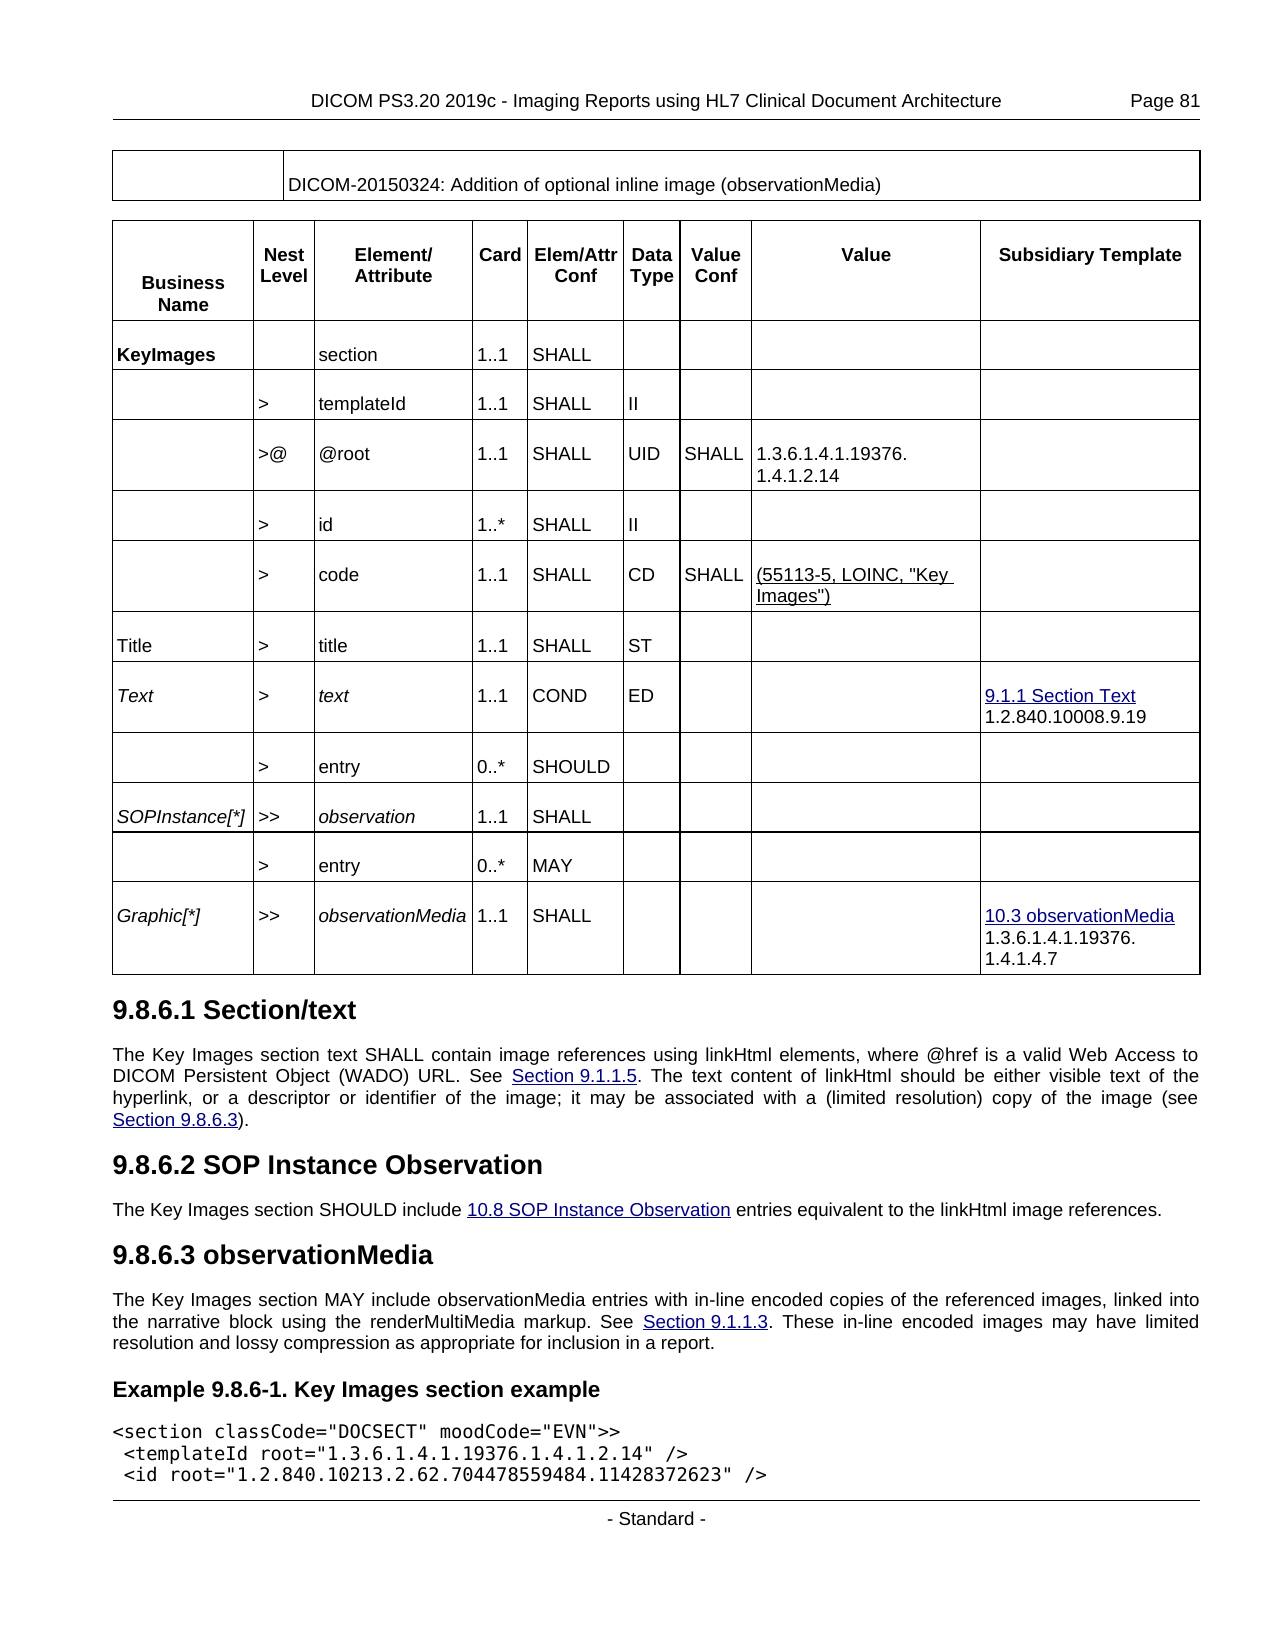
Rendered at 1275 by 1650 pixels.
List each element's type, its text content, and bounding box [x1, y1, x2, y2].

table_header Nest Level [254, 221, 314, 319]
table_cell observation​Media [315, 882, 472, 974]
table_cell SHALL [528, 491, 623, 540]
table_cell 1..1 [473, 321, 527, 369]
table_cell entry [315, 833, 472, 881]
table_cell [752, 783, 980, 831]
table_cell >> [254, 882, 314, 974]
table_cell [752, 321, 980, 369]
table_cell MAY [528, 833, 623, 881]
table_cell 1..1 [473, 662, 527, 732]
table_cell 1..1 [473, 370, 527, 419]
table_cell > [254, 833, 314, 881]
table_cell [981, 541, 1199, 611]
table_cell Key​Images [113, 321, 253, 369]
table_cell [752, 733, 980, 782]
table_cell [681, 783, 751, 831]
table_cell [981, 733, 1199, 782]
table_cell > [254, 662, 314, 732]
table_cell 0..* [473, 833, 527, 881]
table_cell SHALL [528, 541, 623, 611]
table_cell [981, 783, 1199, 831]
table_header Card [473, 221, 527, 319]
table_header Value Conf [681, 221, 751, 319]
table_cell [113, 420, 253, 490]
table_cell [624, 321, 679, 369]
table_cell [981, 370, 1199, 419]
table_cell SHALL [528, 882, 623, 974]
table_cell 0..* [473, 733, 527, 782]
table_cell [254, 321, 314, 369]
table_cell [113, 370, 253, 419]
table_cell > [254, 733, 314, 782]
table_cell 1..1 [473, 420, 527, 490]
table_header Value [752, 221, 980, 319]
table_cell @root [315, 420, 472, 490]
table_cell [113, 151, 283, 200]
table_cell SOPInstance[*] [113, 783, 253, 831]
text <section classCode="DOCSECT" moodCode="EVN">> <templateId root="1.3.6.1.4.1.19376.1.4.1.2.14" /> <id root="1.2.840.10213.2.62.704478559484.11428372623" /> [112, 1421, 1200, 1486]
table_cell [624, 783, 679, 831]
table_cell COND [528, 662, 623, 732]
table_header Subsidiary Template [981, 221, 1199, 319]
table_cell SHALL [681, 541, 751, 611]
table_cell >@ [254, 420, 314, 490]
table_cell [681, 733, 751, 782]
table_cell II [624, 370, 679, 419]
table_cell [681, 833, 751, 881]
table_cell SHOULD [528, 733, 623, 782]
table_cell [113, 833, 253, 881]
table_cell Text [113, 662, 253, 732]
text The Key Images section MAY include observationMedia entries with in-line encoded copies of the referenced images, linked into the narrative block using the renderMultiMedia markup. See Section 9.1.1.3. These in-line encoded images may have limited resolution and lossy compression as appropriate for inclusion in a report. [112, 1289, 1200, 1354]
table_cell [681, 321, 751, 369]
text The Key Images section text SHALL contain image references using linkHtml elements, where @href is a valid Web Access to DICOM Persistent Object (WADO) URL. See Section 9.1.1.5. The text content of linkHtml should be either visible text of the hyperlink, or a descriptor or identifier of the image; it may be associated with a (limited resolution) copy of the image (see Section 9.8.6.3). [112, 1044, 1200, 1130]
table_cell code [315, 541, 472, 611]
table_cell CD [624, 541, 679, 611]
table_cell II [624, 491, 679, 540]
table_cell [113, 733, 253, 782]
table_cell SHALL [528, 321, 623, 369]
table_header Business Name [113, 221, 253, 319]
table_cell SHALL [528, 783, 623, 831]
table_cell [624, 833, 679, 881]
table_cell DICOM-20150324: Addition of optional inline image (observationMedia) [284, 151, 1199, 200]
table_cell [681, 662, 751, 732]
table_cell [624, 733, 679, 782]
table_cell > [254, 612, 314, 661]
table_cell SHALL [528, 420, 623, 490]
table_cell [981, 321, 1199, 369]
table_cell 10.3 observationMedia 1.3.6.1.4.1.19376.​1.4.1.4.7 [981, 882, 1199, 974]
table_header Data Type [624, 221, 679, 319]
table_cell (55113-5, LOINC, "Key Images") [752, 541, 980, 611]
table_cell ED [624, 662, 679, 732]
table_cell > [254, 541, 314, 611]
table_cell 9.1.1 Section Text 1.2.840.10008.9.19 [981, 662, 1199, 732]
table_cell > [254, 370, 314, 419]
table_cell title [315, 612, 472, 661]
table_cell [113, 541, 253, 611]
table_cell Title [113, 612, 253, 661]
table_header Element/​Attribute [315, 221, 472, 319]
table_cell [752, 370, 980, 419]
text 9.8.6.1 Section/text [112, 994, 1200, 1025]
table_cell [981, 491, 1199, 540]
table_cell ST [624, 612, 679, 661]
table_cell >> [254, 783, 314, 831]
table_cell [681, 491, 751, 540]
table_cell section [315, 321, 472, 369]
table_cell [752, 662, 980, 732]
table_cell [681, 882, 751, 974]
table_cell observation [315, 783, 472, 831]
text Example 9.8.6-1. Key Images section example [112, 1376, 1200, 1402]
text 9.8.6.3 observationMedia [112, 1239, 1200, 1270]
table_header Elem/Attr Conf [528, 221, 623, 319]
table_cell text [315, 662, 472, 732]
table_cell > [254, 491, 314, 540]
table_cell [752, 833, 980, 881]
table_cell [981, 420, 1199, 490]
table_cell [681, 612, 751, 661]
table_cell [752, 882, 980, 974]
table_cell 1.3.6.1.4.1.19376.​1.4.1.2.14 [752, 420, 980, 490]
table_cell SHALL [528, 612, 623, 661]
table_cell [681, 370, 751, 419]
table_cell 1..1 [473, 612, 527, 661]
table_cell [981, 833, 1199, 881]
table_cell 1..1 [473, 541, 527, 611]
table_cell entry [315, 733, 472, 782]
table_cell [752, 491, 980, 540]
table_cell 1..* [473, 491, 527, 540]
table_cell 1..1 [473, 783, 527, 831]
table_cell template​Id [315, 370, 472, 419]
table_cell [113, 491, 253, 540]
table_cell 1..1 [473, 882, 527, 974]
table_cell UID [624, 420, 679, 490]
text The Key Images section SHOULD include 10.8 SOP Instance Observation entries equivalent to the linkHtml image references. [112, 1199, 1200, 1220]
table_cell id [315, 491, 472, 540]
table_cell SHALL [528, 370, 623, 419]
table_cell Graphic[*] [113, 882, 253, 974]
table_cell SHALL [681, 420, 751, 490]
table_cell [981, 612, 1199, 661]
table_cell [624, 882, 679, 974]
table_cell [752, 612, 980, 661]
text 9.8.6.2 SOP Instance Observation [112, 1149, 1200, 1180]
